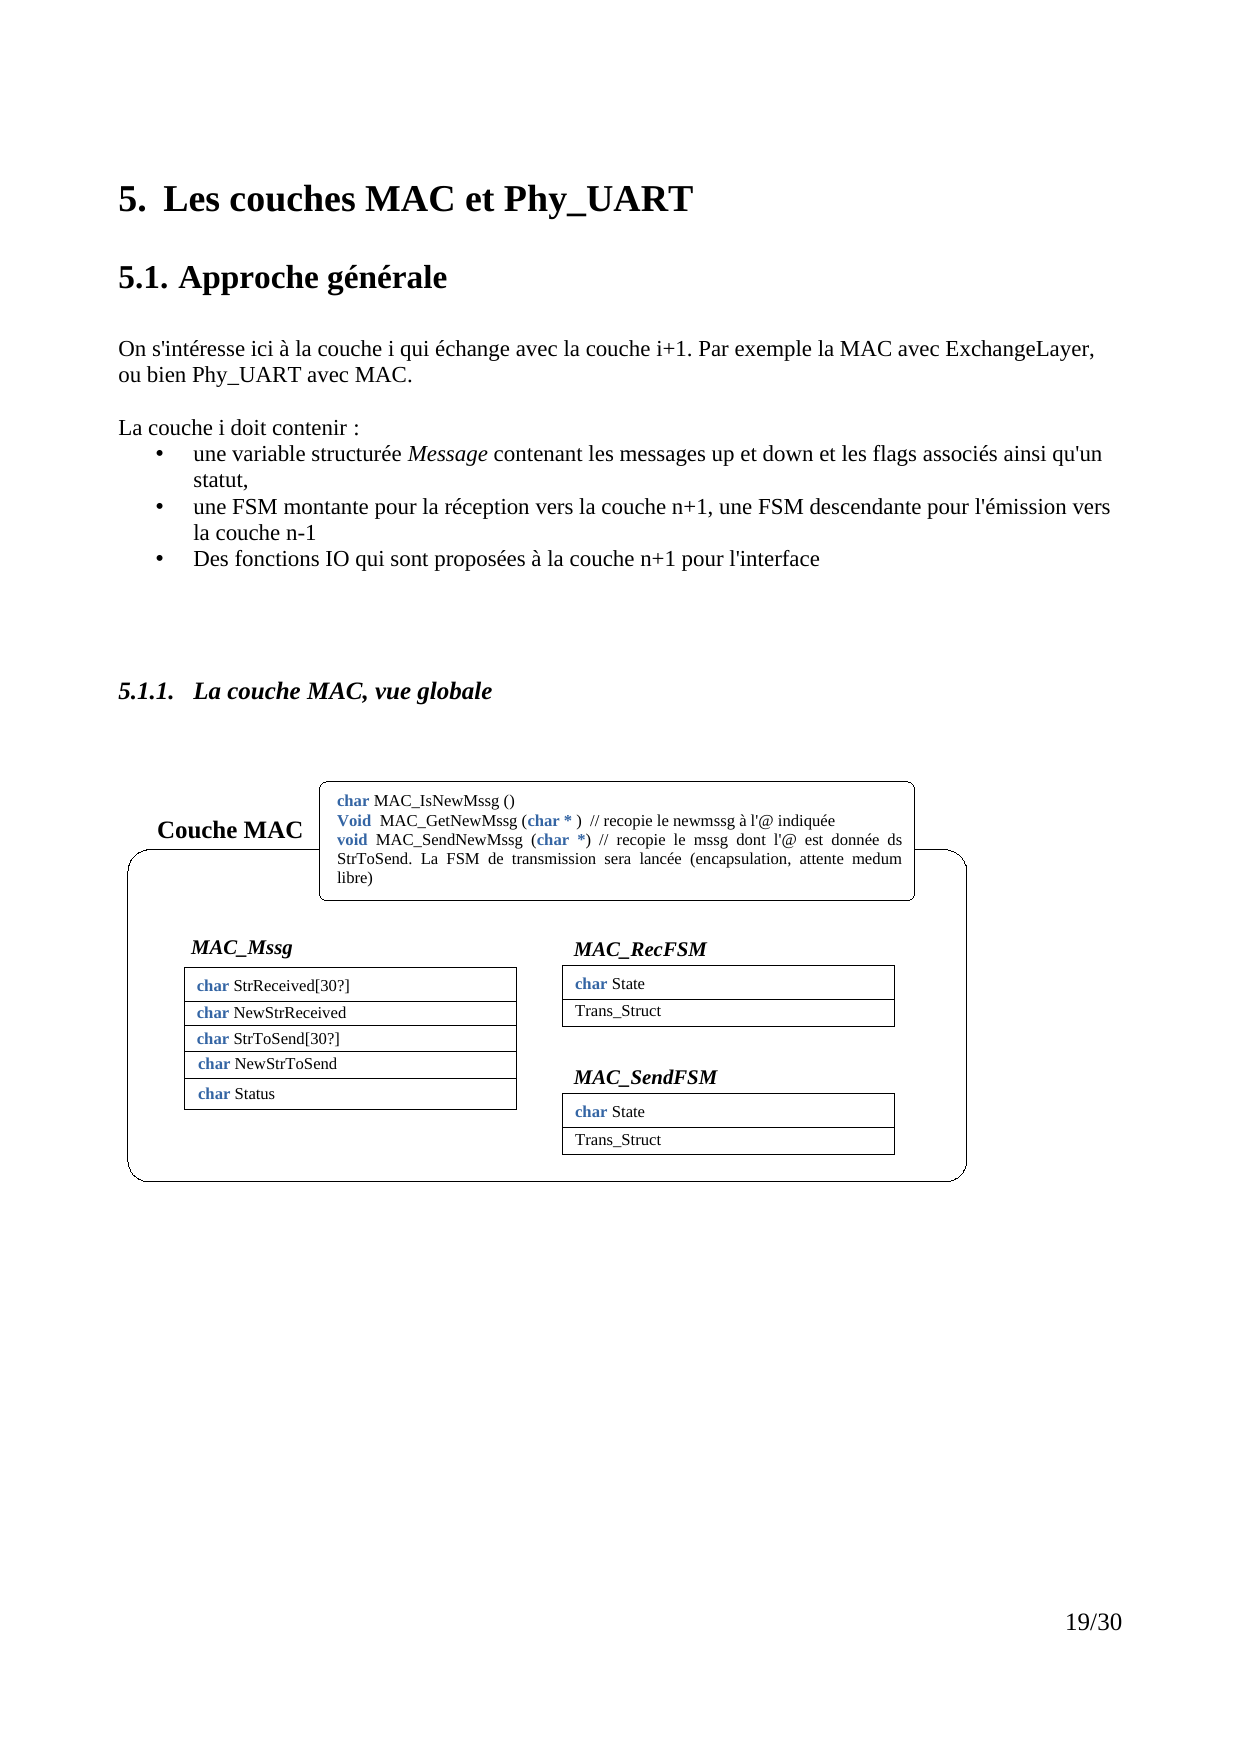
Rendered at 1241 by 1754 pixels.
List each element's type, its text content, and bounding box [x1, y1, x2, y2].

subtitle Les couches MAC et Phy_UART [118, 176, 1122, 220]
subtitle La couche MAC, vue globale [118, 676, 1122, 705]
text On s'intéresse ici à la couche i qui échange avec la couche i+1. Par exemple la MAC avec ExchangeLayer, ou bien Phy_UART avec MAC. [118, 335, 1122, 387]
text La couche i doit contenir : [118, 414, 1122, 440]
list une FSM montante pour la réception vers la couche n+1, une FSM descendante pour l'émission vers la couche n-1 [156, 493, 1122, 546]
subtitle Approche générale [118, 257, 1122, 296]
list Des fonctions IO qui sont proposées à la couche n+1 pour l'interface [156, 546, 1122, 572]
list une variable structurée Message contenant les messages up et down et les flags associés ainsi qu'un statut, [156, 440, 1122, 493]
